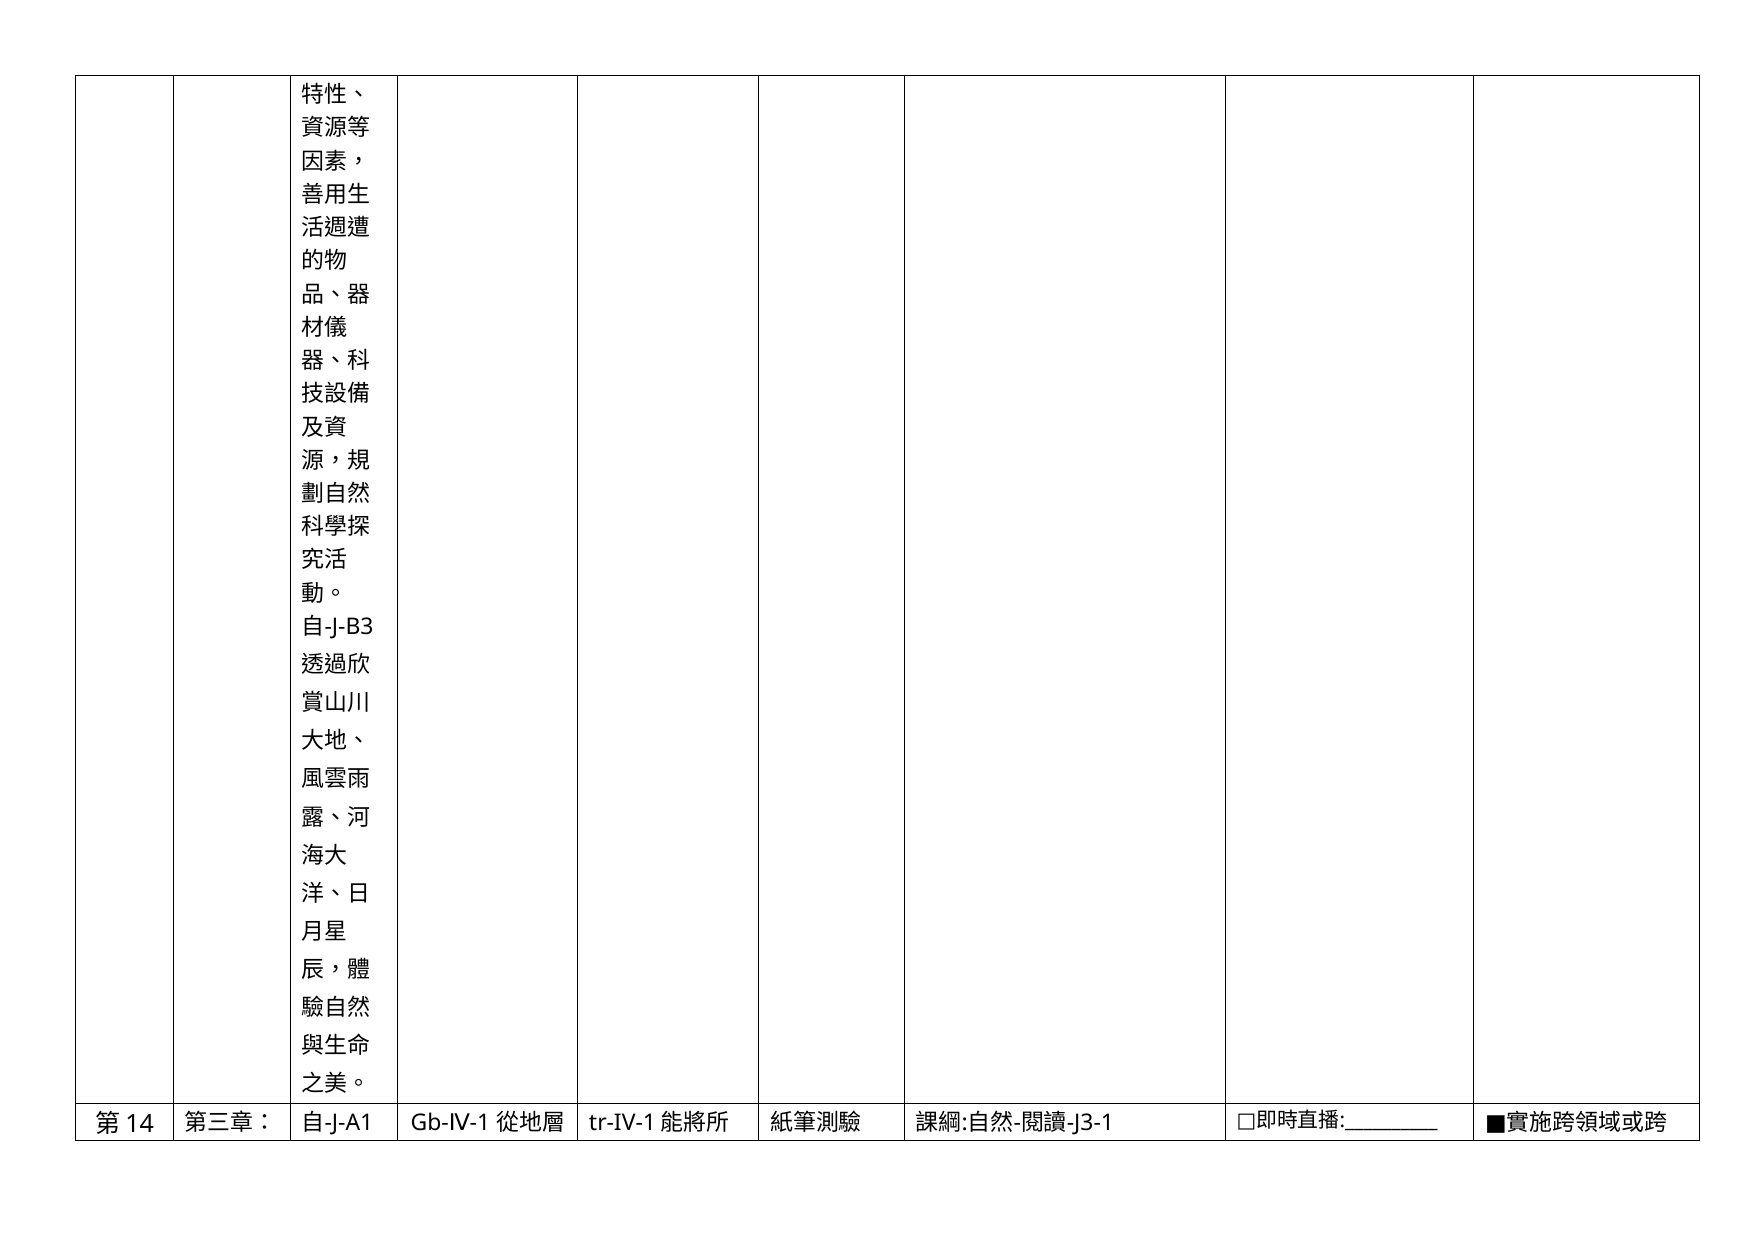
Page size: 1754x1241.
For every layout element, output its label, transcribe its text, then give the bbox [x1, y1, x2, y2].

table_cell 紙筆測驗 [759, 1104, 904, 1140]
table_cell ■實施跨領域或跨 [1474, 1104, 1699, 1140]
table_cell [1226, 76, 1473, 1102]
table_cell 第三章： [174, 1104, 290, 1140]
table_cell tr-IV-1能將所 [578, 1104, 758, 1140]
table_cell [398, 76, 577, 1102]
table_cell 特性、資源等因素，善用生活週遭的物品、器材儀器、科技設備及資源，規劃自然科學探究活動。 自-J-B3透過欣賞山川大地、風雲雨露、河海大洋、日月星辰，體驗自然與生命之美。 [291, 76, 397, 1102]
table_cell [905, 76, 1225, 1102]
table_cell 課綱:自然-閱讀-J3-1 [905, 1104, 1225, 1140]
table_cell [759, 76, 904, 1102]
table_cell 自-J-A1 [291, 1104, 397, 1140]
table_cell [76, 76, 173, 1102]
table_cell □即時直播:__________ [1226, 1104, 1473, 1140]
table_cell 第14 [76, 1104, 173, 1140]
table_cell Gb-Ⅳ-1 從地層 [398, 1104, 577, 1140]
table_cell [1474, 76, 1699, 1102]
table_cell [578, 76, 758, 1102]
table_cell [174, 76, 290, 1102]
